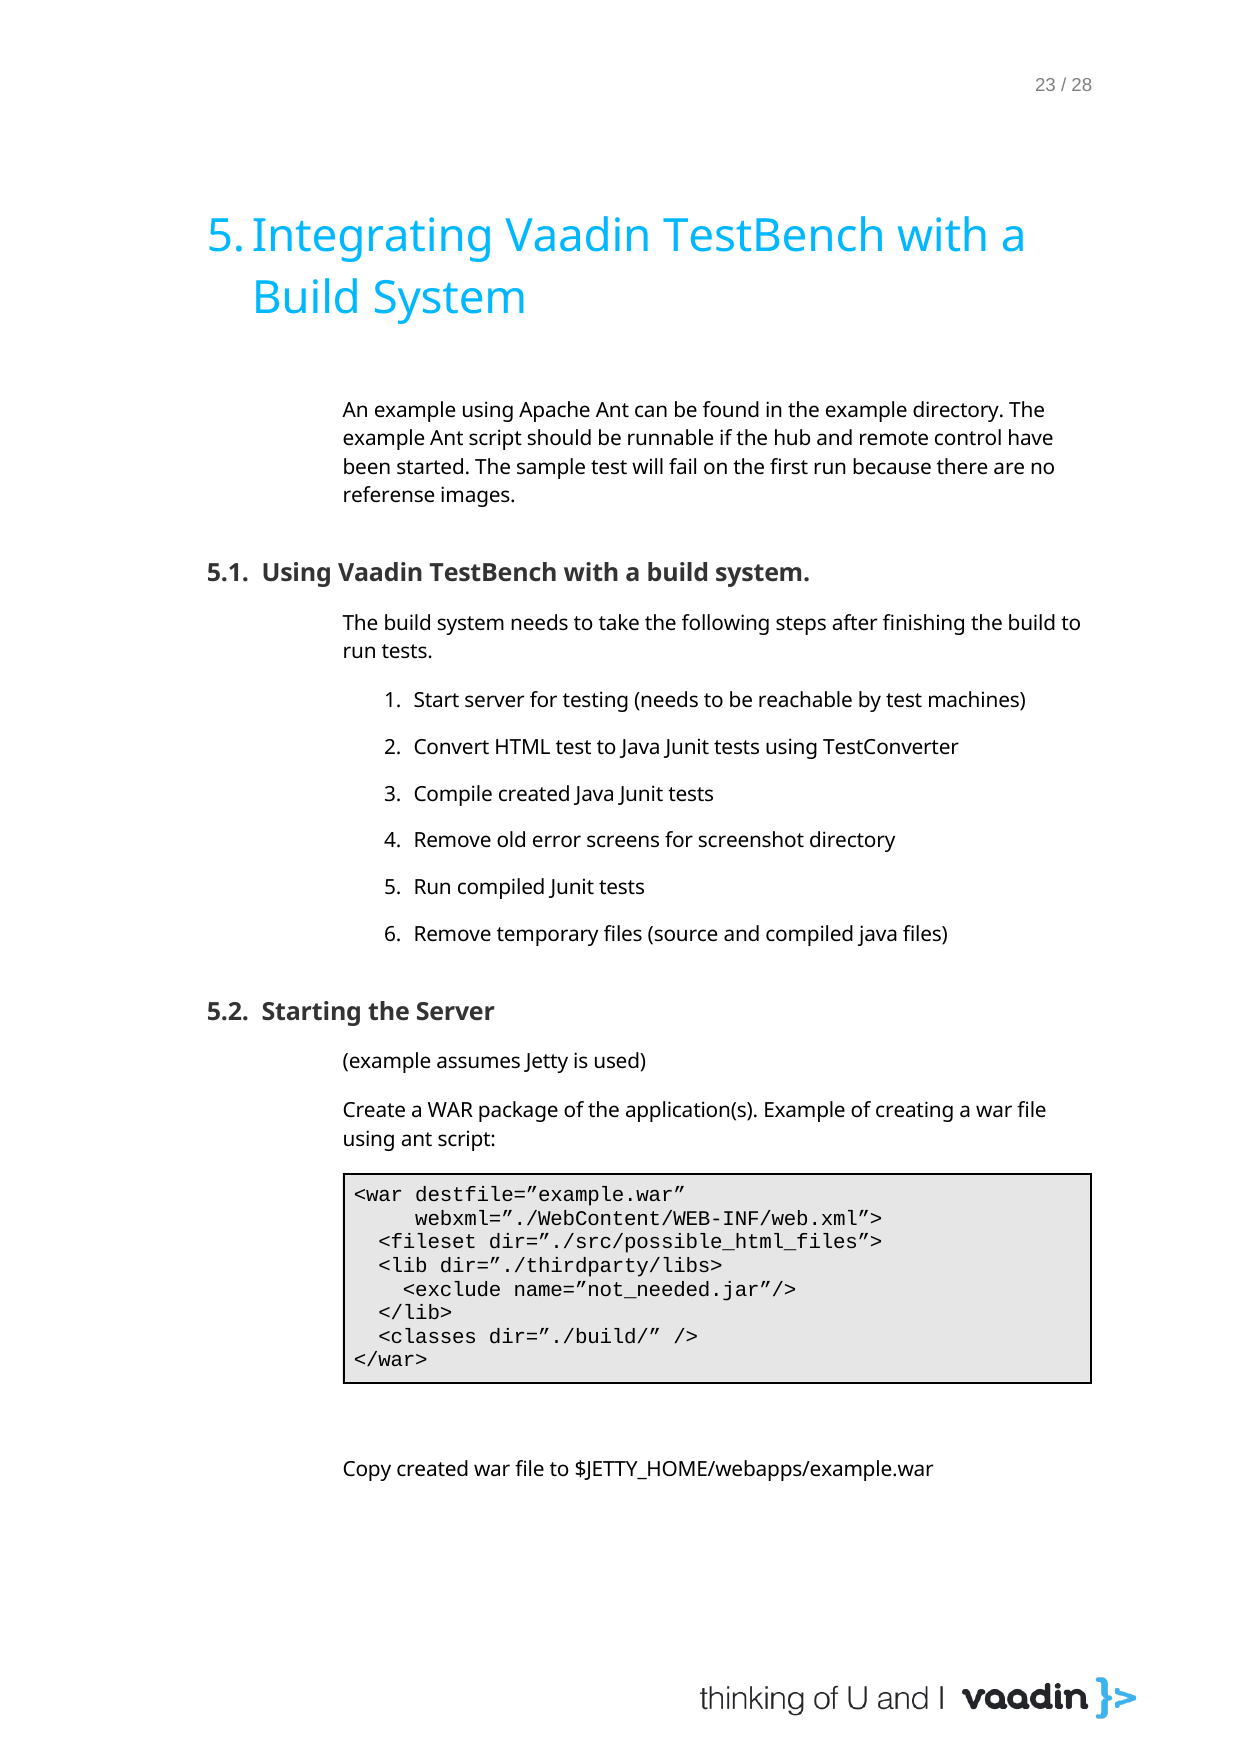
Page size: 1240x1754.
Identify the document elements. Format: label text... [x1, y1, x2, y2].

list Convert HTML test to Java Junit tests using TestConverter [384, 732, 1092, 760]
list Run compiled Junit tests [384, 872, 1092, 901]
text The build system needs to take the following steps after finishing the build to run tests. [342, 608, 1092, 664]
subtitle Using Vaadin TestBench with a build system. [207, 555, 1092, 589]
picture [699, 1673, 1139, 1721]
subtitle Starting the Server [207, 993, 1092, 1028]
list Remove old error screens for screenshot directory [384, 826, 1092, 854]
text (example assumes Jetty is used) [342, 1046, 1092, 1075]
list Remove temporary files (source and compiled java files) [384, 919, 1092, 947]
text An example using Apache Ant can be found in the example directory. The example Ant script should be runnable if the hub and remote control have been started. The sample test will fail on the first run because there are no referense images. [342, 395, 1092, 509]
list Start server for testing (needs to be reachable by test machines) [384, 685, 1092, 714]
subtitle Integrating Vaadin TestBench with a Build System [207, 202, 1092, 327]
text <war destfile=”example.war” webxml=”./WebContent/WEB-INF/web.xml”> <fileset dir=”./src/possible_html_files”> <lib dir=”./thirdparty/libs> <exclude name=”not_needed.jar”/> </lib> <classes dir=”./build/” /> </war> [345, 1175, 1090, 1382]
text Create a WAR package of the application(s). Example of creating a war file using ant script: [342, 1096, 1092, 1152]
text Copy created war file to $JETTY_HOME/webapps/example.war [342, 1454, 1092, 1482]
list Compile created Java Junit tests [384, 779, 1092, 807]
